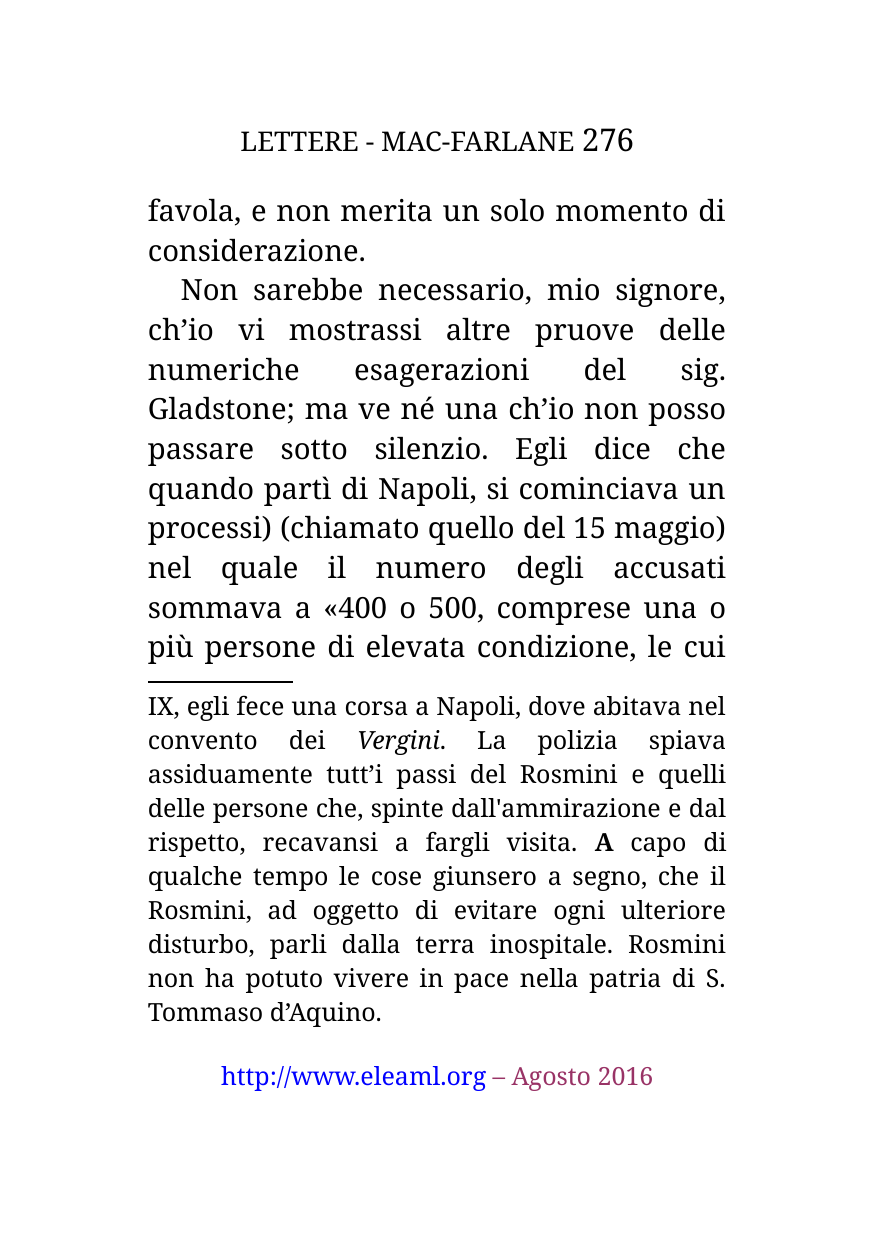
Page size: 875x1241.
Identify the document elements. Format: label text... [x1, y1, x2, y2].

text IX, egli fece una corsa a Napoli, dove abitava nel convento dei Vergini. La polizia spiava assiduamente tutt’i passi del Rosmini e quelli delle persone che, spinte dall'ammirazione e dal rispetto, recavansi a fargli visita. A capo di qualche tempo le cose giunsero a segno, che il Rosmini, ad oggetto di evitare ogni ulteriore disturbo, parli dalla terra inospitale. Rosmini non ha potuto vivere in pace nella patria di S. Tommaso d’Aquino. [148, 688, 726, 1029]
text Non sarebbe necessario, mio signore, ch’io vi mostrassi altre pruove delle numeriche esagerazioni del sig. Gladstone; ma ve né una ch’io non posso passare sotto silenzio. Egli dice che quando partì di Napoli, si cominciava un processi) (chiamato quello del 15 maggio) nel quale il numero degli accusati sommava a «400 o 500, comprese una o più persone di elevata condizione, le cui [148, 269, 726, 666]
text favola, e non merita un solo momento di considerazione. [148, 190, 726, 269]
